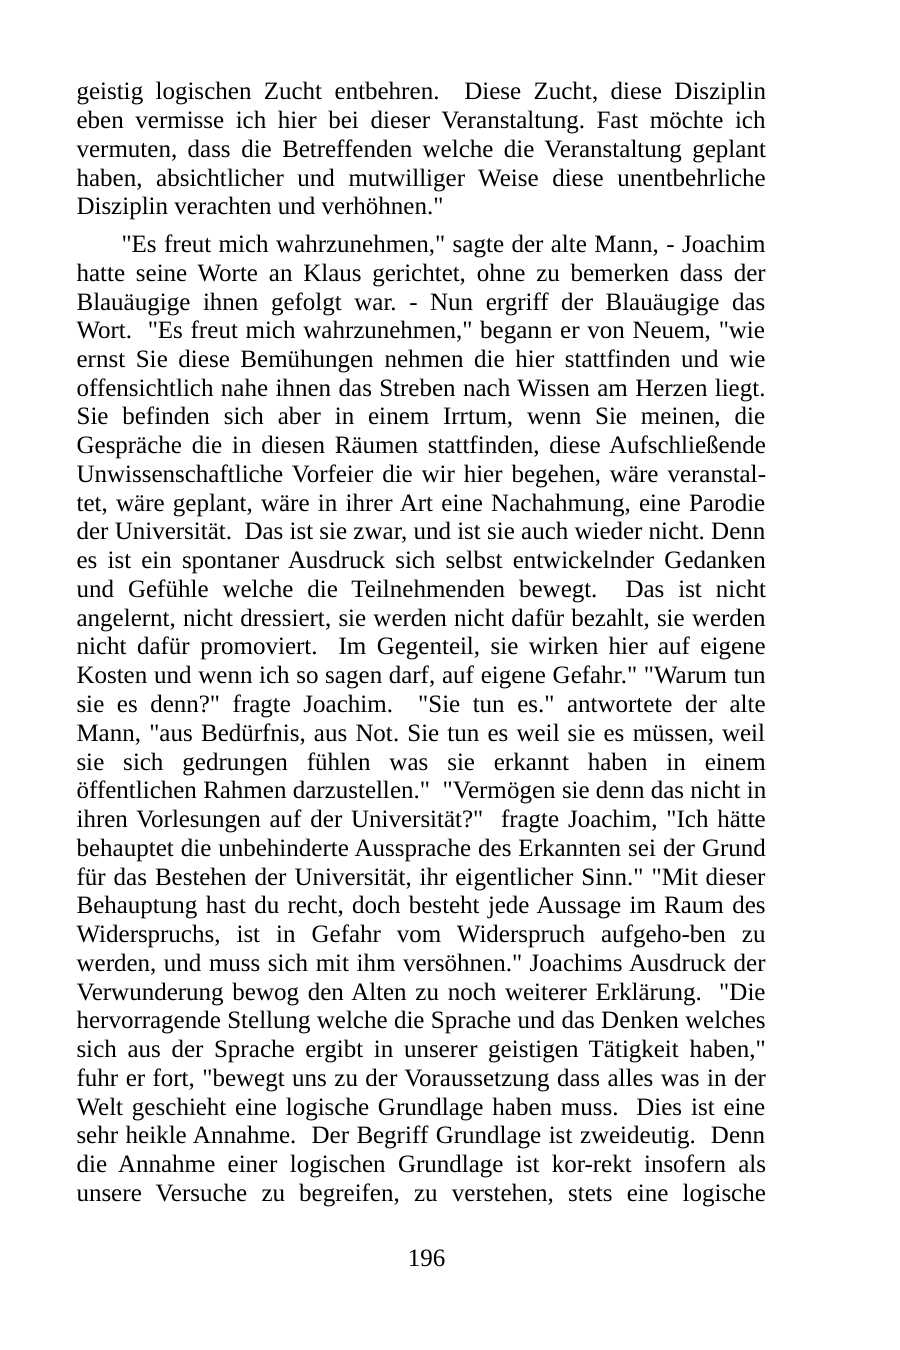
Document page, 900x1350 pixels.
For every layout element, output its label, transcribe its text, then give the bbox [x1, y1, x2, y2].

text geistig logischen Zucht entbehren. Diese Zucht, diese Disziplin eben vermisse ich hier bei dieser Veranstaltung. Fast möchte ich vermuten, dass die Betreffenden welche die Veranstaltung geplant haben, absichtlicher und mutwilliger Weise diese unentbehrliche Disziplin verachten und verhöhnen." [76, 76, 766, 220]
text "Es freut mich wahrzunehmen," sagte der alte Mann, - Joachim hatte seine Worte an Klaus gerichtet, ohne zu bemerken dass der Blauäugige ihnen gefolgt war. - Nun ergriff der Blauäugige das Wort. "Es freut mich wahrzunehmen," begann er von Neuem, "wie ernst Sie diese Bemühungen nehmen die hier stattfinden und wie offensichtlich nahe ihnen das Streben nach Wissen am Herzen liegt. Sie befinden sich aber in einem Irrtum, wenn Sie meinen, die Gespräche die in diesen Räumen stattfinden, diese Aufschließende Unwissenschaftliche Vorfeier die wir hier begehen, wäre veranstal-tet, wäre geplant, wäre in ihrer Art eine Nachahmung, eine Parodie der Universität. Das ist sie zwar, und ist sie auch wieder nicht. Denn es ist ein spontaner Ausdruck sich selbst entwickelnder Gedanken und Gefühle welche die Teilnehmenden bewegt. Das ist nicht angelernt, nicht dressiert, sie werden nicht dafür bezahlt, sie werden nicht dafür promoviert. Im Gegenteil, sie wirken hier auf eigene Kosten und wenn ich so sagen darf, auf eigene Gefahr." "Warum tun sie es denn?" fragte Joachim. "Sie tun es." antwortete der alte Mann, "aus Bedürfnis, aus Not. Sie tun es weil sie es müssen, weil sie sich gedrungen fühlen was sie erkannt haben in einem öffentlichen Rahmen darzustellen." "Vermögen sie denn das nicht in ihren Vorlesungen auf der Universität?" fragte Joachim, "Ich hätte behauptet die unbehinderte Aussprache des Erkannten sei der Grund für das Bestehen der Universität, ihr eigentlicher Sinn." "Mit dieser Behauptung hast du recht, doch besteht jede Aussage im Raum des Widerspruchs, ist in Gefahr vom Widerspruch aufgeho-ben zu werden, und muss sich mit ihm versöhnen." Joachims Ausdruck der Verwunderung bewog den Alten zu noch weiterer Erklärung. "Die hervorragende Stellung welche die Sprache und das Denken welches sich aus der Sprache ergibt in unserer geistigen Tätigkeit haben," fuhr er fort, "bewegt uns zu der Voraussetzung dass alles was in der Welt geschieht eine logische Grundlage haben muss. Dies ist eine sehr heikle Annahme. Der Begriff Grundlage ist zweideutig. Denn die Annahme einer logischen Grundlage ist kor-rekt insofern als unsere Versuche zu begreifen, zu verstehen, stets eine logische [76, 229, 766, 1207]
